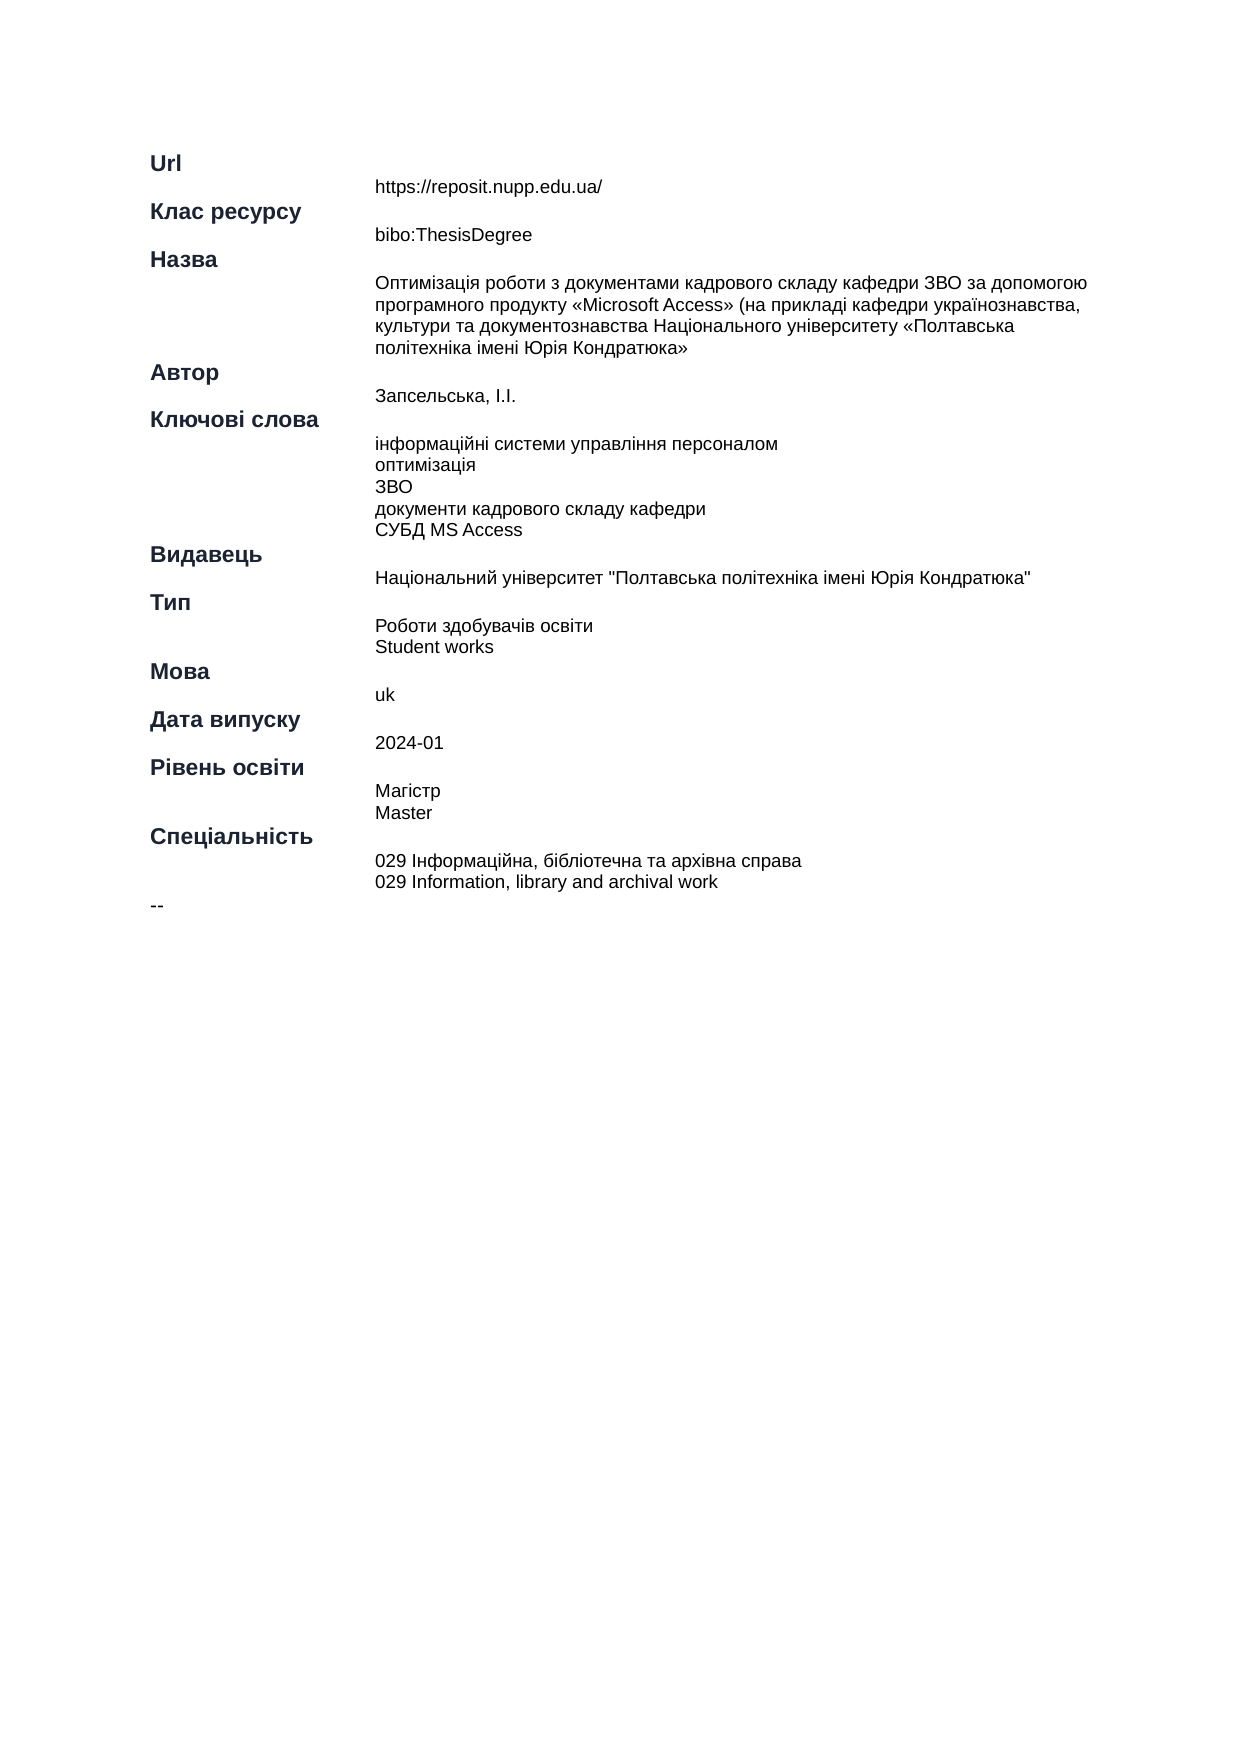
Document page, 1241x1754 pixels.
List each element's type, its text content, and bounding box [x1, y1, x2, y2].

text Назва [150, 246, 1090, 272]
text Видавець [150, 541, 1090, 567]
text Клас ресурсу [150, 198, 1090, 224]
text Роботи здобувачів освіти [375, 615, 1090, 636]
text ЗВО [375, 476, 1090, 497]
text Дата випуску [150, 706, 1090, 732]
text 029 Information, library and archival work [375, 871, 1090, 893]
text СУБД MS Access [375, 519, 1090, 541]
text Національний університет "Полтавська політехніка імені Юрія Кондратюка" [375, 567, 1090, 588]
text bibo:ThesisDegree [375, 224, 1090, 246]
text uk [375, 684, 1090, 706]
text -- [150, 893, 1090, 917]
text Url [150, 150, 1090, 176]
text 2024-01 [375, 732, 1090, 754]
text Тип [150, 588, 1090, 615]
text Запсельська, І.І. [375, 385, 1090, 406]
text https://reposit.nupp.edu.ua/ [375, 176, 1090, 198]
text Мова [150, 658, 1090, 684]
text Магістр [375, 780, 1090, 802]
text документи кадрового складу кафедри [375, 497, 1090, 519]
text інформаційні системи управління персоналом [375, 433, 1090, 454]
text Student works [375, 636, 1090, 658]
text Ключові слова [150, 406, 1090, 433]
text Рівень освіти [150, 754, 1090, 780]
text 029 Інформаційна, бібліотечна та архівна справа [375, 849, 1090, 871]
text Автор [150, 358, 1090, 385]
text оптимізація [375, 454, 1090, 476]
text Master [375, 802, 1090, 823]
text Оптимізація роботи з документами кадрового складу кафедри ЗВО за допомогою програмного продукту «Microsoft Access» (на прикладі кафедри українознавства, культури та документознавства Національного університету «Полтавська політехніка імені Юрія Кондратюка» [375, 272, 1090, 358]
text Спеціальність [150, 823, 1090, 849]
